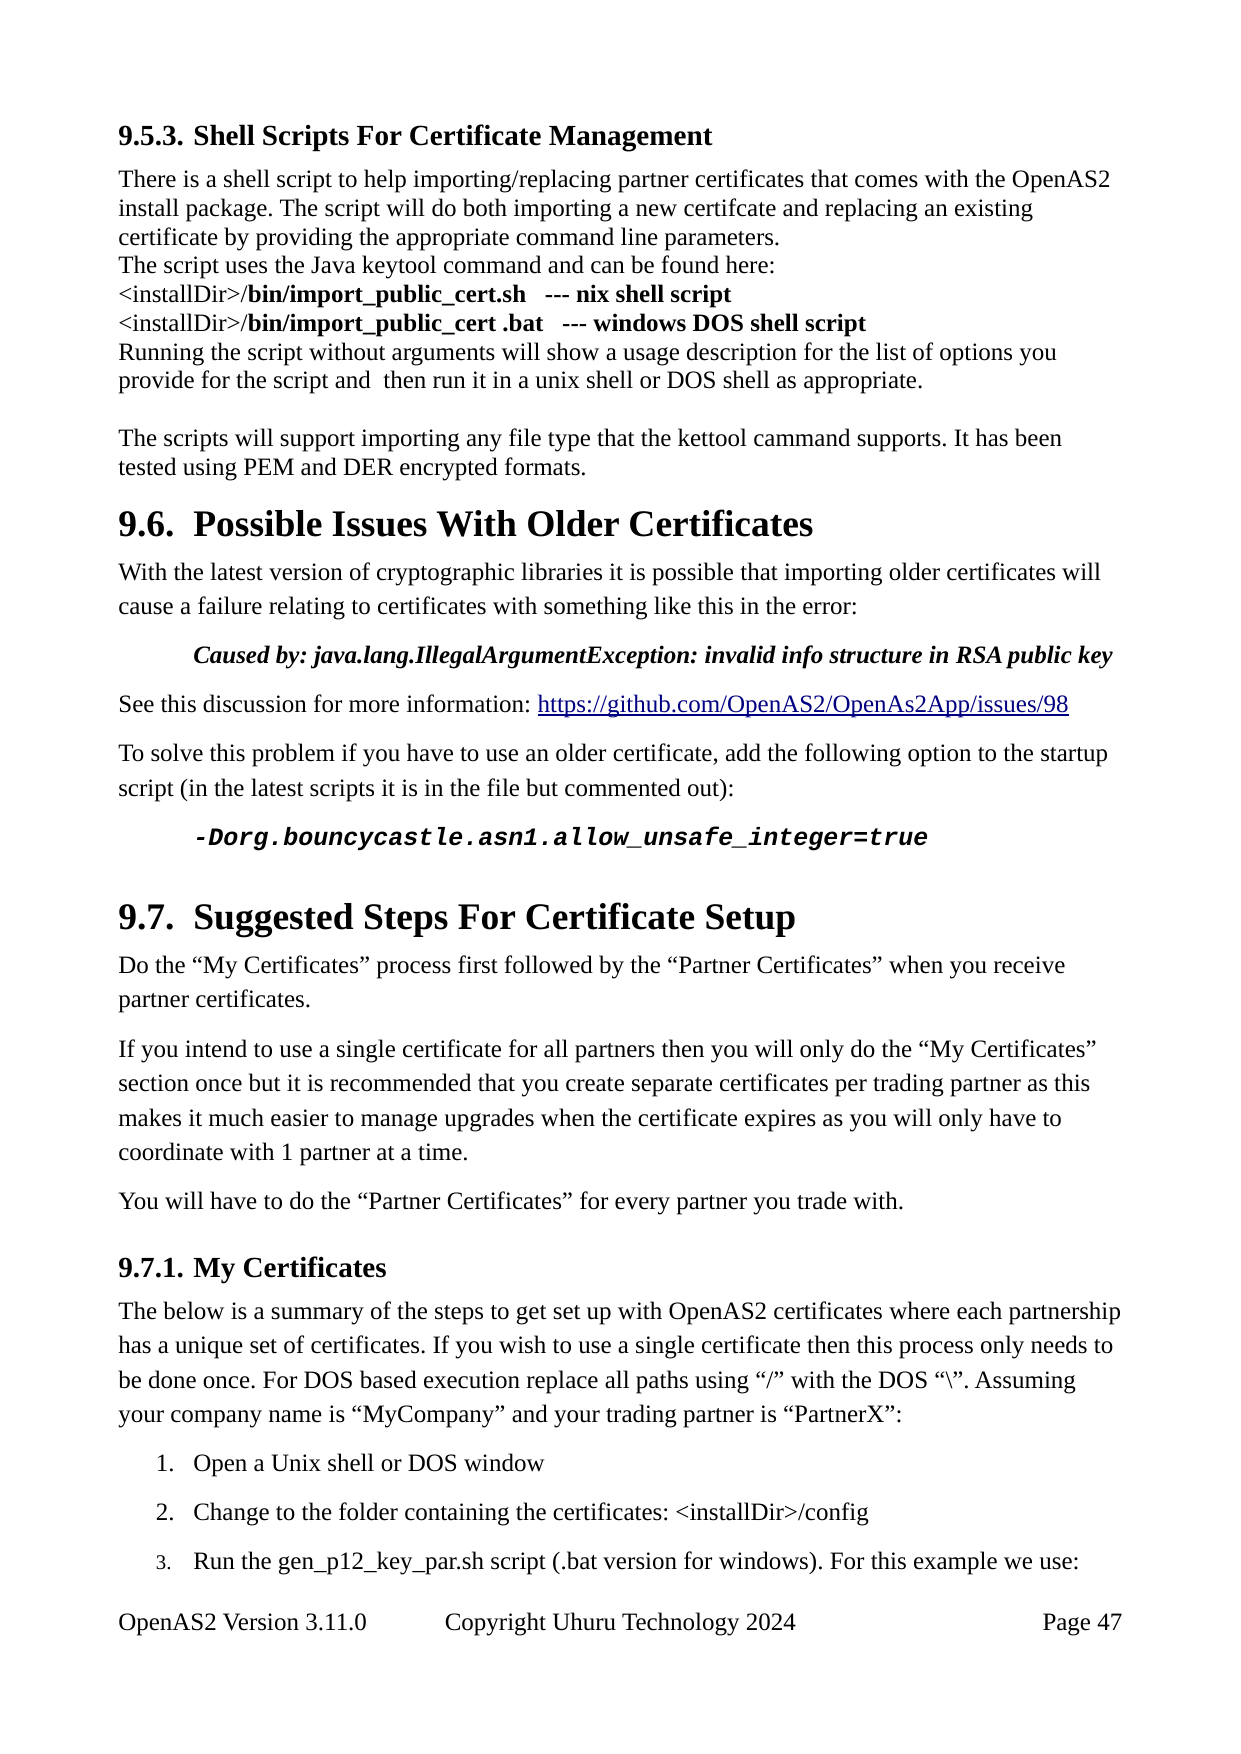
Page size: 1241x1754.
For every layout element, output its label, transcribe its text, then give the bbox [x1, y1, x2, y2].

text <installDir>/bin/import_public_cert.sh --- nix shell script [118, 279, 1122, 308]
text The script uses the Java keytool command and can be found here: [118, 250, 1122, 279]
text See this discussion for more information: https://github.com/OpenAS2/OpenAs2App/issues/98 [118, 689, 1122, 718]
list Change to the folder containing the certificates: <installDir>/config [156, 1497, 1122, 1526]
text <installDir>/bin/import_public_cert .bat --- windows DOS shell script [118, 308, 1122, 337]
text If you intend to use a single certificate for all partners then you will only do the “My Certificates” section once but it is recommended that you create separate certificates per trading partner as this makes it much easier to manage upgrades when the certificate expires as you will only have to coordinate with 1 partner at a time. [118, 1034, 1122, 1166]
text -Dorg.bouncycastle.asn1.allow_unsafe_integer=true [193, 822, 1122, 853]
list Open a Unix shell or DOS window [156, 1448, 1122, 1477]
subtitle Possible Issues With Older Certificates [118, 501, 1122, 544]
subtitle Suggested Steps For Certificate Setup [118, 894, 1122, 938]
text With the latest version of cryptographic libraries it is possible that importing older certificates will cause a failure relating to certificates with something like this in the error: [118, 557, 1122, 620]
text Do the “My Certificates” process first followed by the “Partner Certificates” when you receive partner certificates. [118, 950, 1122, 1013]
subtitle My Certificates [118, 1250, 1122, 1283]
text There is a shell script to help importing/replacing partner certificates that comes with the OpenAS2 install package. The script will do both importing a new certifcate and replacing an existing certificate by providing the appropriate command line parameters. [118, 164, 1122, 250]
text To solve this problem if you have to use an older certificate, add the following option to the startup script (in the latest scripts it is in the file but commented out): [118, 738, 1122, 802]
text You will have to do the “Partner Certificates” for every partner you trade with. [118, 1186, 1122, 1215]
text The scripts will support importing any file type that the kettool cammand supports. It has been tested using PEM and DER encrypted formats. [118, 423, 1122, 480]
subtitle Shell Scripts For Certificate Management [118, 118, 1122, 152]
text Running the script without arguments will show a usage description for the list of options you provide for the script and then run it in a unix shell or DOS shell as appropriate. [118, 337, 1122, 394]
text The below is a summary of the steps to get set up with OpenAS2 certificates where each partnership has a unique set of certificates. If you wish to use a single certificate then this process only needs to be done once. For DOS based execution replace all paths using “/” with the DOS “\”. Assuming your company name is “MyCompany” and your trading partner is “PartnerX”: [118, 1296, 1122, 1428]
text Caused by: java.lang.IllegalArgumentException: invalid info structure in RSA public key [193, 640, 1122, 669]
